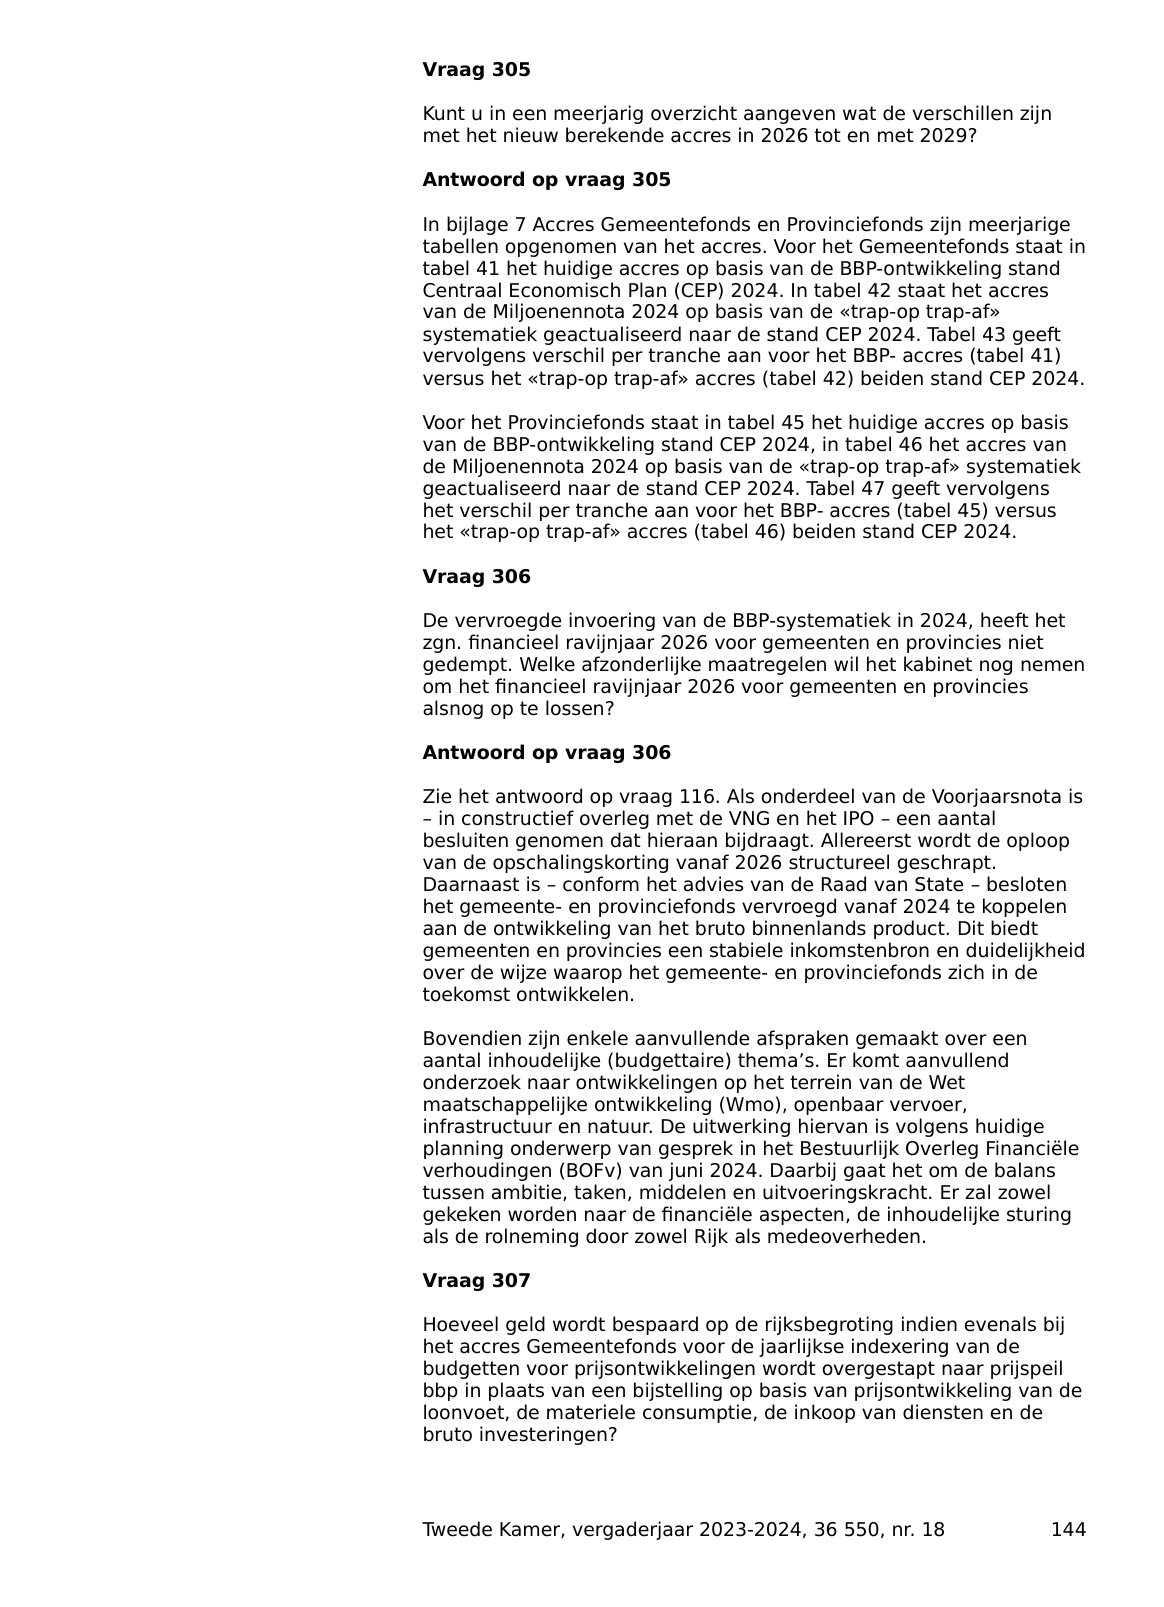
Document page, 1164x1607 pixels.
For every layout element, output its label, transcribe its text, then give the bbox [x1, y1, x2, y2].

text In bijlage 7 Accres Gemeentefonds en Provinciefonds zijn meerjarige tabellen opgenomen van het accres. Voor het Gemeentefonds staat in tabel 41 het huidige accres op basis van de BBP-ontwikkeling stand Centraal Economisch Plan (CEP) 2024. In tabel 42 staat het accres van de Miljoenennota 2024 op basis van de «trap-op trap-af» systematiek geactualiseerd naar de stand CEP 2024. Tabel 43 geeft vervolgens verschil per tranche aan voor het BBP- accres (tabel 41) versus het «trap-op trap-af» accres (tabel 42) beiden stand CEP 2024. [422, 213, 1087, 389]
text Zie het antwoord op vraag 116. Als onderdeel van de Voorjaarsnota is – in constructief overleg met de VNG en het IPO – een aantal besluiten genomen dat hieraan bijdraagt. Allereerst wordt de oploop van de opschalingskorting vanaf 2026 structureel geschrapt. Daarnaast is – conform het advies van de Raad van State – besloten het gemeente- en provinciefonds vervroegd vanaf 2024 te koppelen aan de ontwikkeling van het bruto binnenlands product. Dit biedt gemeenten en provincies een stabiele inkomstenbron en duidelijkheid over de wijze waarop het gemeente- en provinciefonds zich in de toekomst ontwikkelen. [422, 786, 1087, 1006]
subtitle Vraag 307 [422, 1270, 1087, 1292]
text Voor het Provinciefonds staat in tabel 45 het huidige accres op basis van de BBP-ontwikkeling stand CEP 2024, in tabel 46 het accres van de Miljoenennota 2024 op basis van de «trap-op trap-af» systematiek geactualiseerd naar de stand CEP 2024. Tabel 47 geeft vervolgens het verschil per tranche aan voor het BBP- accres (tabel 45) versus het «trap-op trap-af» accres (tabel 46) beiden stand CEP 2024. [422, 412, 1087, 543]
text De vervroegde invoering van de BBP-systematiek in 2024, heeft het zgn. financieel ravijnjaar 2026 voor gemeenten en provincies niet gedempt. Welke afzonderlijke maatregelen wil het kabinet nog nemen om het financieel ravijnjaar 2026 voor gemeenten en provincies alsnog op te lossen? [422, 610, 1087, 720]
subtitle Vraag 306 [422, 566, 1087, 588]
text Hoeveel geld wordt bespaard op de rijksbegroting indien evenals bij het accres Gemeentefonds voor de jaarlijkse indexering van de budgetten voor prijsontwikkelingen wordt overgestapt naar prijspeil bbp in plaats van een bijstelling op basis van prijsontwikkeling van de loonvoet, de materiele consumptie, de inkoop van diensten en de bruto investeringen? [422, 1314, 1087, 1446]
subtitle Antwoord op vraag 305 [422, 169, 1087, 191]
subtitle Antwoord op vraag 306 [422, 742, 1087, 764]
subtitle Vraag 305 [422, 59, 1087, 81]
text Kunt u in een meerjarig overzicht aangeven wat de verschillen zijn met het nieuw berekende accres in 2026 tot en met 2029? [422, 103, 1087, 147]
text Bovendien zijn enkele aanvullende afspraken gemaakt over een aantal inhoudelijke (budgettaire) thema’s. Er komt aanvullend onderzoek naar ontwikkelingen op het terrein van de Wet maatschappelijke ontwikkeling (Wmo), openbaar vervoer, infrastructuur en natuur. De uitwerking hiervan is volgens huidige planning onderwerp van gesprek in het Bestuurlijk Overleg Financiële verhoudingen (BOFv) van juni 2024. Daarbij gaat het om de balans tussen ambitie, taken, middelen en uitvoeringskracht. Er zal zowel gekeken worden naar de financiële aspecten, de inhoudelijke sturing als de rolneming door zowel Rijk als medeoverheden. [422, 1028, 1087, 1248]
